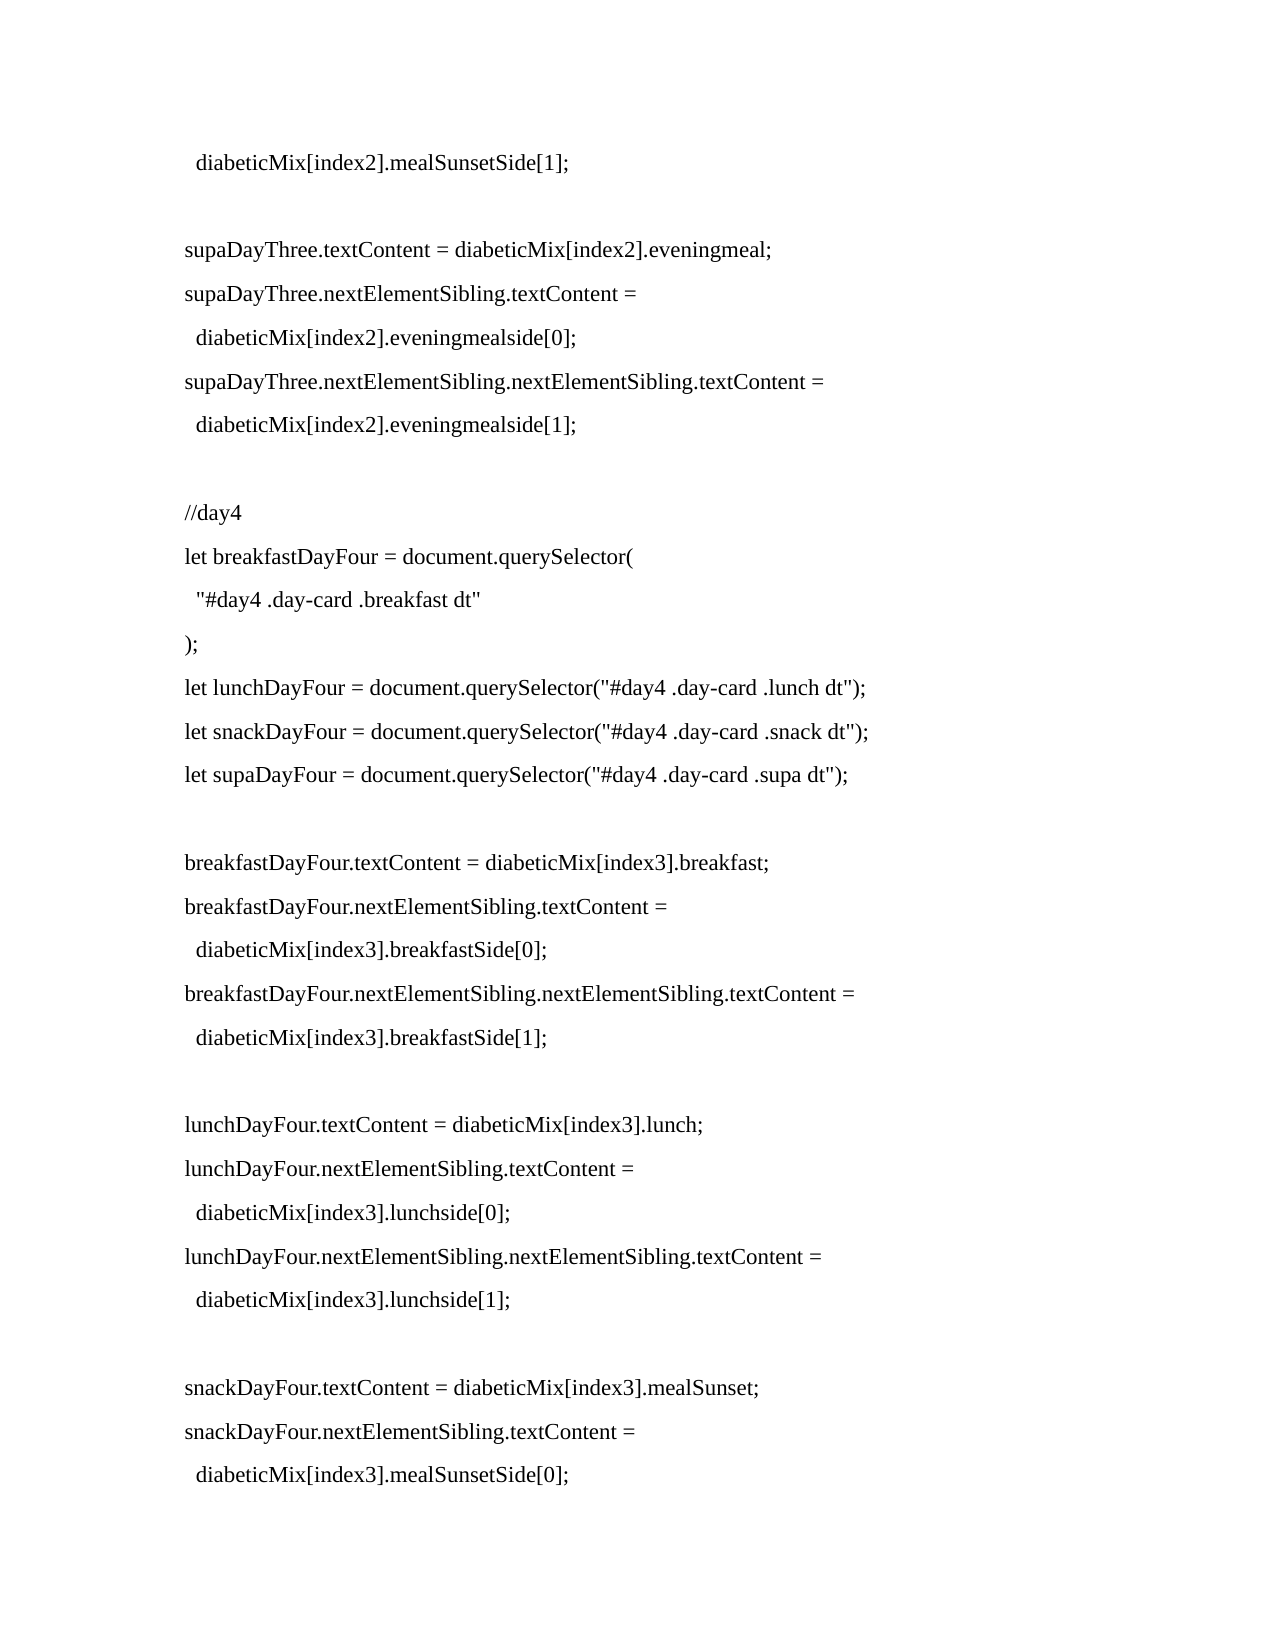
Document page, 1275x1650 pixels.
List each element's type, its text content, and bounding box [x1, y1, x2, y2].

text lunchDayFour.nextElementSibling.nextElementSibling.textContent = [150, 1244, 1125, 1269]
text snackDayFour.textContent = diabeticMix[index3].mealSunset; [150, 1375, 1125, 1400]
text let supaDayFour = document.querySelector("#day4 .day-card .supa dt"); [150, 762, 1125, 788]
text breakfastDayFour.textContent = diabeticMix[index3].breakfast; [150, 850, 1125, 875]
text "#day4 .day-card .breakfast dt" [150, 587, 1125, 613]
text let lunchDayFour = document.querySelector("#day4 .day-card .lunch dt"); [150, 675, 1125, 700]
text diabeticMix[index2].eveningmealside[0]; [150, 325, 1125, 350]
text supaDayThree.nextElementSibling.nextElementSibling.textContent = [150, 369, 1125, 394]
text let snackDayFour = document.querySelector("#day4 .day-card .snack dt"); [150, 719, 1125, 744]
text diabeticMix[index3].breakfastSide[1]; [150, 1025, 1125, 1050]
text diabeticMix[index3].lunchside[0]; [150, 1200, 1125, 1225]
text supaDayThree.nextElementSibling.textContent = [150, 281, 1125, 307]
text diabeticMix[index3].breakfastSide[0]; [150, 937, 1125, 963]
text lunchDayFour.nextElementSibling.textContent = [150, 1156, 1125, 1182]
text breakfastDayFour.nextElementSibling.textContent = [150, 894, 1125, 919]
text ); [150, 631, 1125, 657]
text diabeticMix[index2].mealSunsetSide[1]; [150, 150, 1125, 175]
text breakfastDayFour.nextElementSibling.nextElementSibling.textContent = [150, 981, 1125, 1007]
text supaDayThree.textContent = diabeticMix[index2].eveningmeal; [150, 237, 1125, 263]
text //day4 [150, 500, 1125, 525]
text let breakfastDayFour = document.querySelector( [150, 544, 1125, 569]
text diabeticMix[index3].lunchside[1]; [150, 1287, 1125, 1313]
text diabeticMix[index2].eveningmealside[1]; [150, 412, 1125, 438]
text lunchDayFour.textContent = diabeticMix[index3].lunch; [150, 1112, 1125, 1138]
text diabeticMix[index3].mealSunsetSide[0]; [150, 1462, 1125, 1488]
text snackDayFour.nextElementSibling.textContent = [150, 1419, 1125, 1444]
